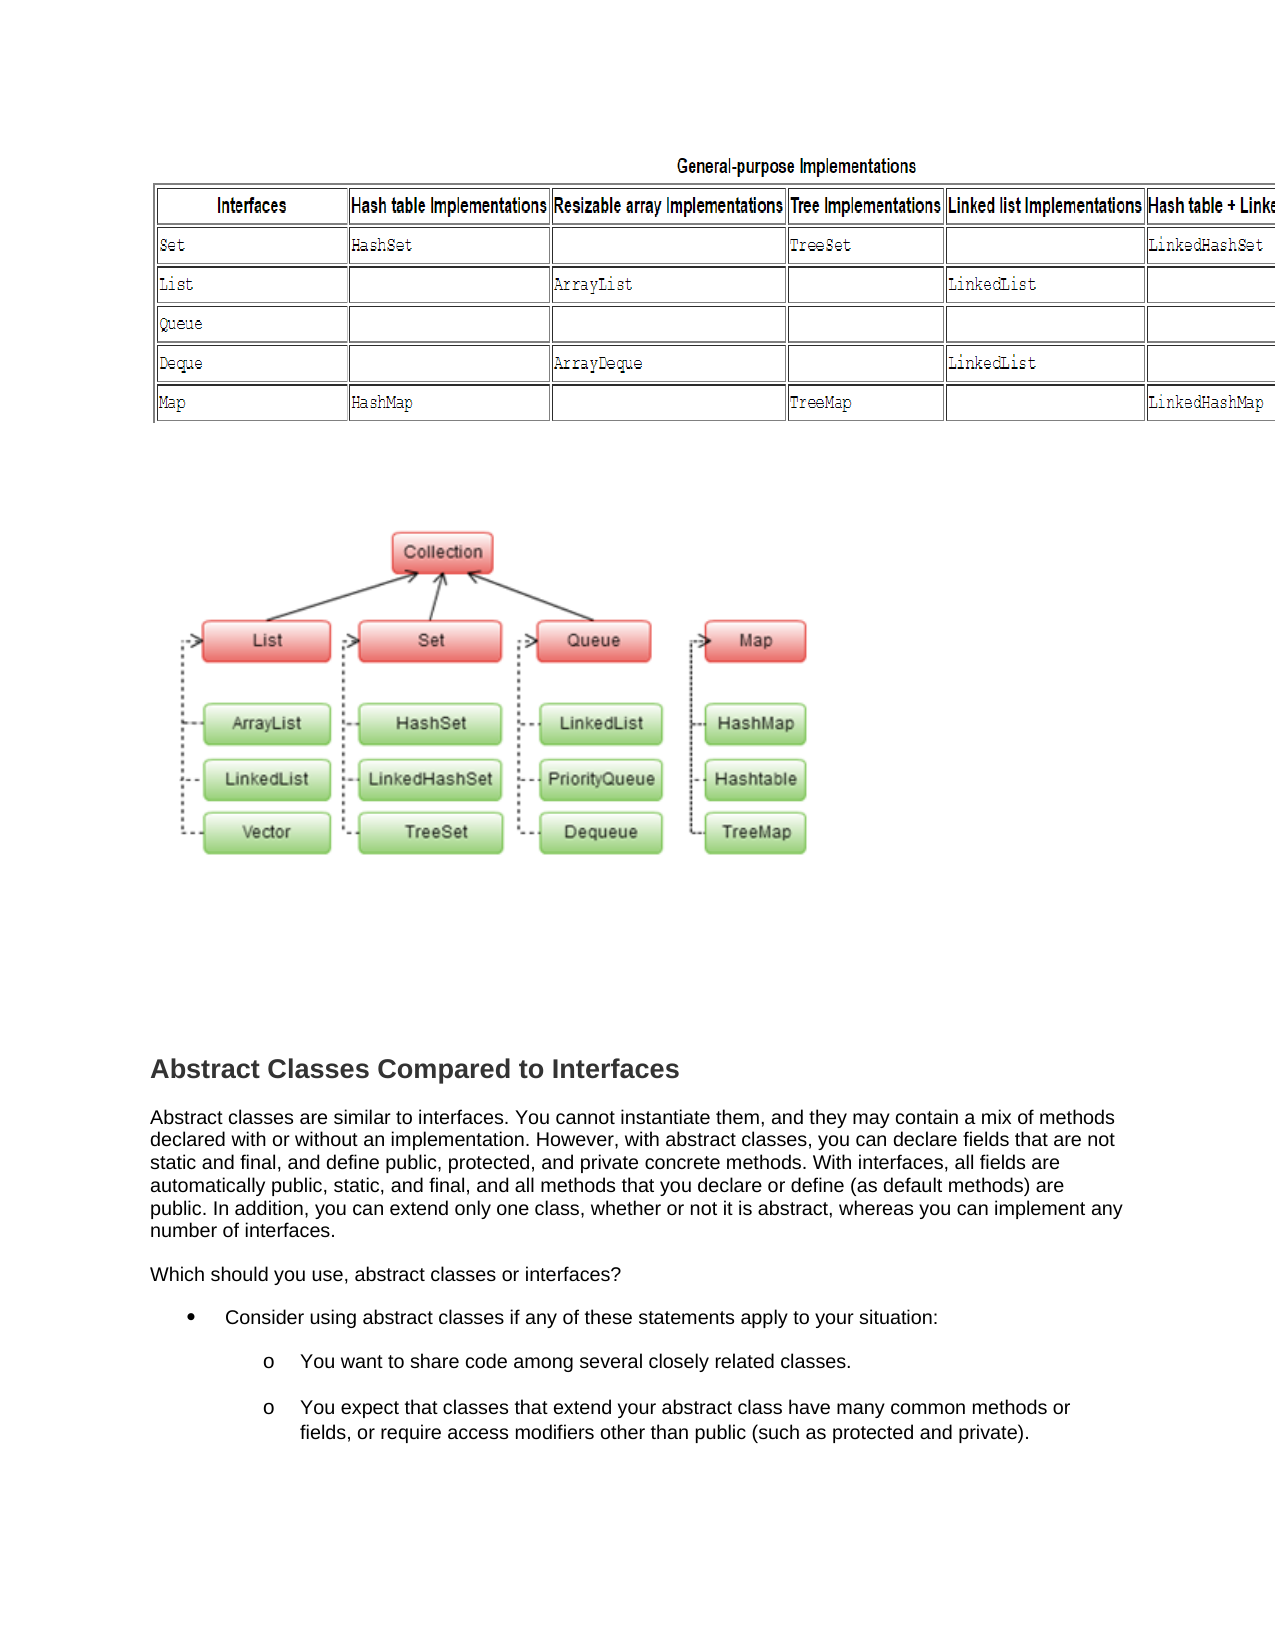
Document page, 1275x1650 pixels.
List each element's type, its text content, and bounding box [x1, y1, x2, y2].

list You want to share code among several closely related classes. [262, 1350, 1125, 1375]
text Abstract classes are similar to interfaces. You cannot instantiate them, and they may contain a mix of methods declared with or without an implementation. However, with abstract classes, you can declare fields that are not static and final, and define public, protected, and private concrete methods. With interfaces, all fields are automatically public, static, and final, and all methods that you declare or define (as default methods) are public. In addition, you can extend only one class, whether or not it is abstract, whereas you can implement any number of interfaces. [150, 1106, 1125, 1242]
list Consider using abstract classes if any of these statements apply to your situation: [187, 1306, 1125, 1329]
text Which should you use, abstract classes or interfaces? [150, 1263, 1125, 1285]
list You expect that classes that extend your abstract class have many common methods or fields, or require access modifiers other than public (such as protected and private). [262, 1396, 1125, 1443]
text Abstract Classes Compared to Interfaces [150, 1053, 1125, 1085]
